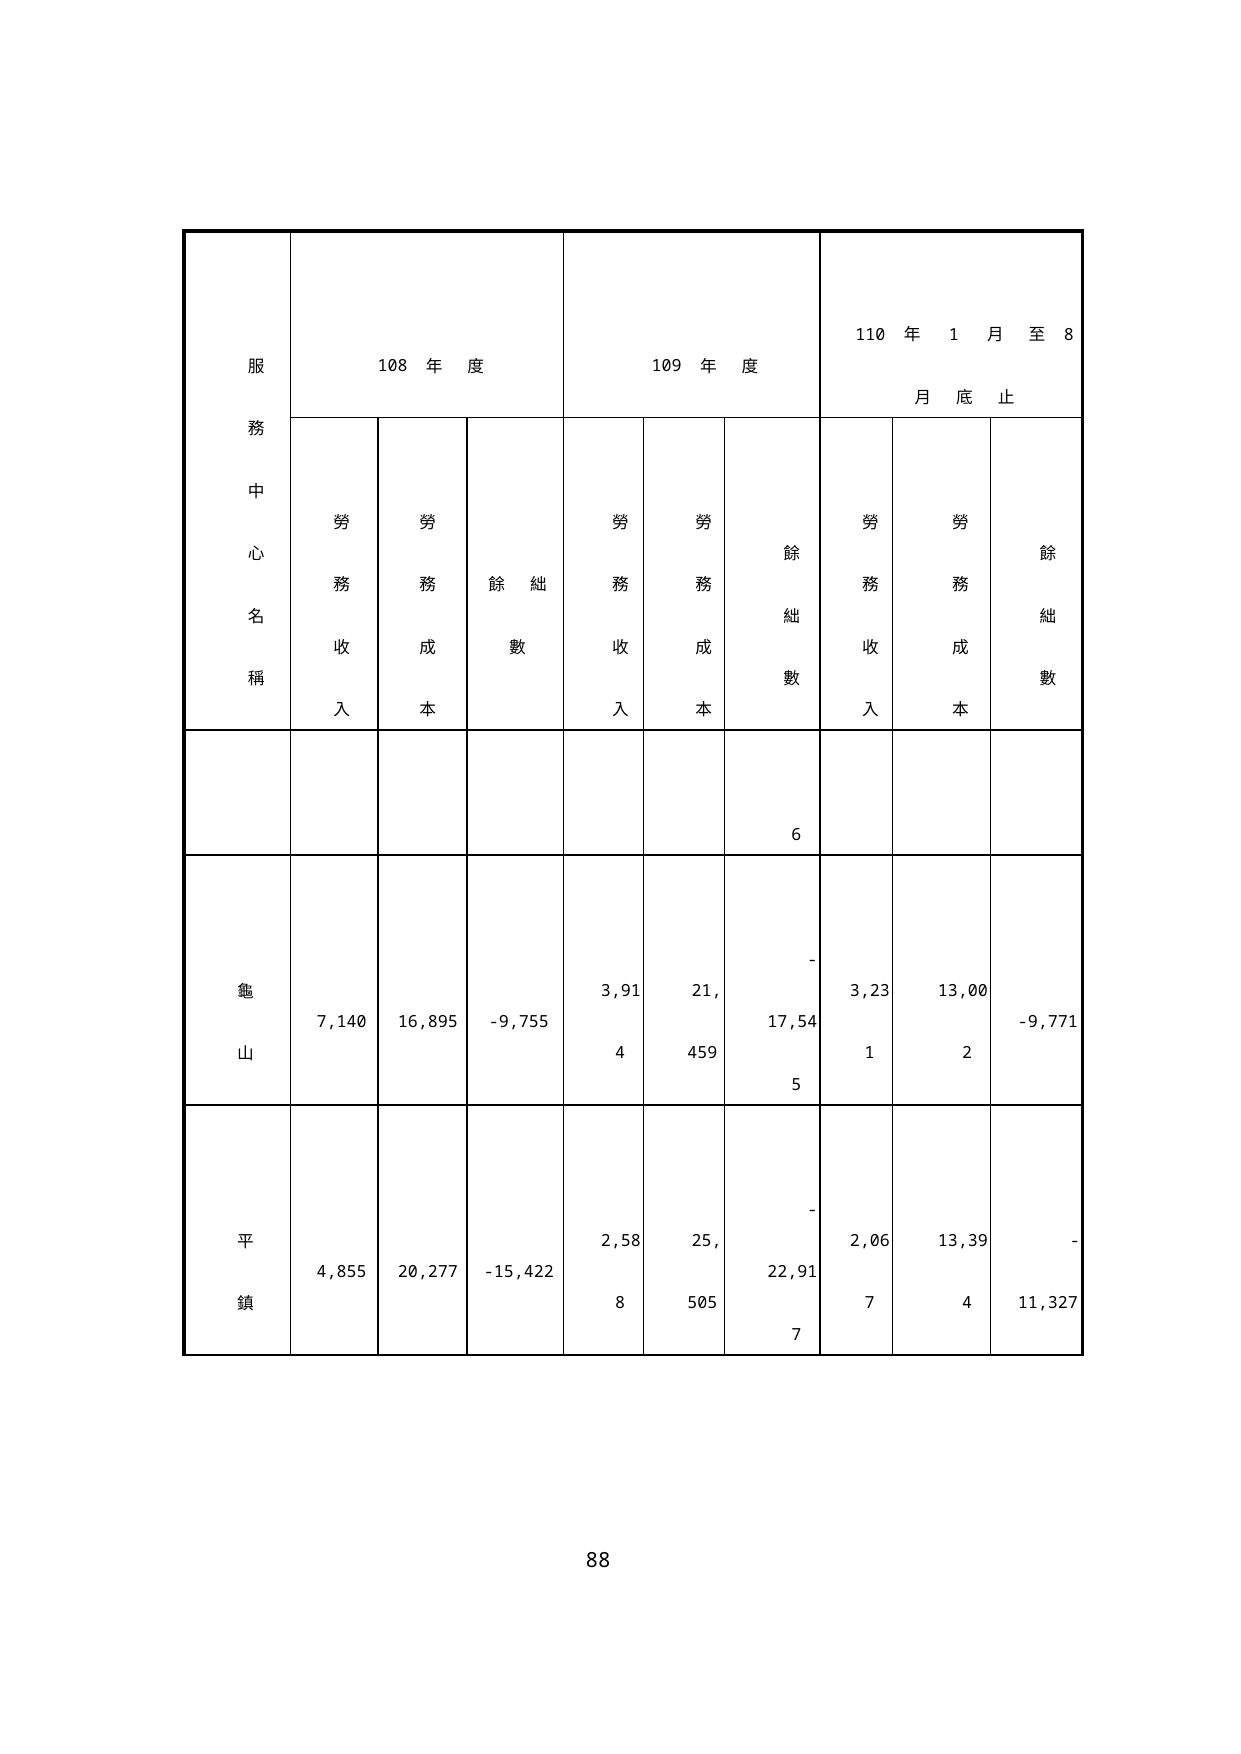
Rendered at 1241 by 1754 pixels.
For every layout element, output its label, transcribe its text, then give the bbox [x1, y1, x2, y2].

table_cell 4,855 [291, 1106, 377, 1354]
table_cell 勞務收入 [564, 418, 643, 729]
table_cell 平鎮 [186, 1106, 290, 1354]
table_cell 餘絀數 [991, 418, 1081, 729]
table_cell 勞務成本 [379, 418, 466, 729]
table_header 108年度 [291, 233, 563, 417]
table_header 服務中心名稱 [186, 233, 290, 729]
table_cell -22,917 [725, 1106, 819, 1354]
table_cell 餘絀數 [725, 418, 819, 729]
table_header 110年1月至8月底止 [821, 233, 1081, 417]
table_cell -17,545 [725, 856, 819, 1104]
table_cell -15,422 [468, 1106, 563, 1354]
table_cell [291, 731, 377, 854]
table_cell [893, 731, 990, 854]
table_cell 21,459 [644, 856, 724, 1104]
table_cell 2,588 [564, 1106, 643, 1354]
table_cell 龜山 [186, 856, 290, 1104]
table_cell [564, 731, 643, 854]
table_cell 勞務成本 [893, 418, 990, 729]
table_cell -9,755 [468, 856, 563, 1104]
table_cell [991, 731, 1081, 854]
table_cell -11,327 [991, 1106, 1081, 1354]
table_cell 2,067 [821, 1106, 892, 1354]
table_cell 13,394 [893, 1106, 990, 1354]
table_cell [644, 731, 724, 854]
table_cell 勞務收入 [291, 418, 377, 729]
table_cell 13,002 [893, 856, 990, 1104]
table_cell 3,231 [821, 856, 892, 1104]
table_cell [379, 731, 466, 854]
table_header 109年度 [564, 233, 819, 417]
table_cell 25,505 [644, 1106, 724, 1354]
table_cell [186, 731, 290, 854]
table_cell 勞務收入 [821, 418, 892, 729]
table_cell -9,771 [991, 856, 1081, 1104]
table_cell [821, 731, 892, 854]
table_cell 20,277 [379, 1106, 466, 1354]
table_cell 勞務成本 [644, 418, 724, 729]
table_cell 餘絀數 [468, 418, 563, 729]
table_cell 6 [725, 731, 819, 854]
table_cell [468, 731, 563, 854]
table_cell 16,895 [379, 856, 466, 1104]
table_cell 7,140 [291, 856, 377, 1104]
table_cell 3,914 [564, 856, 643, 1104]
